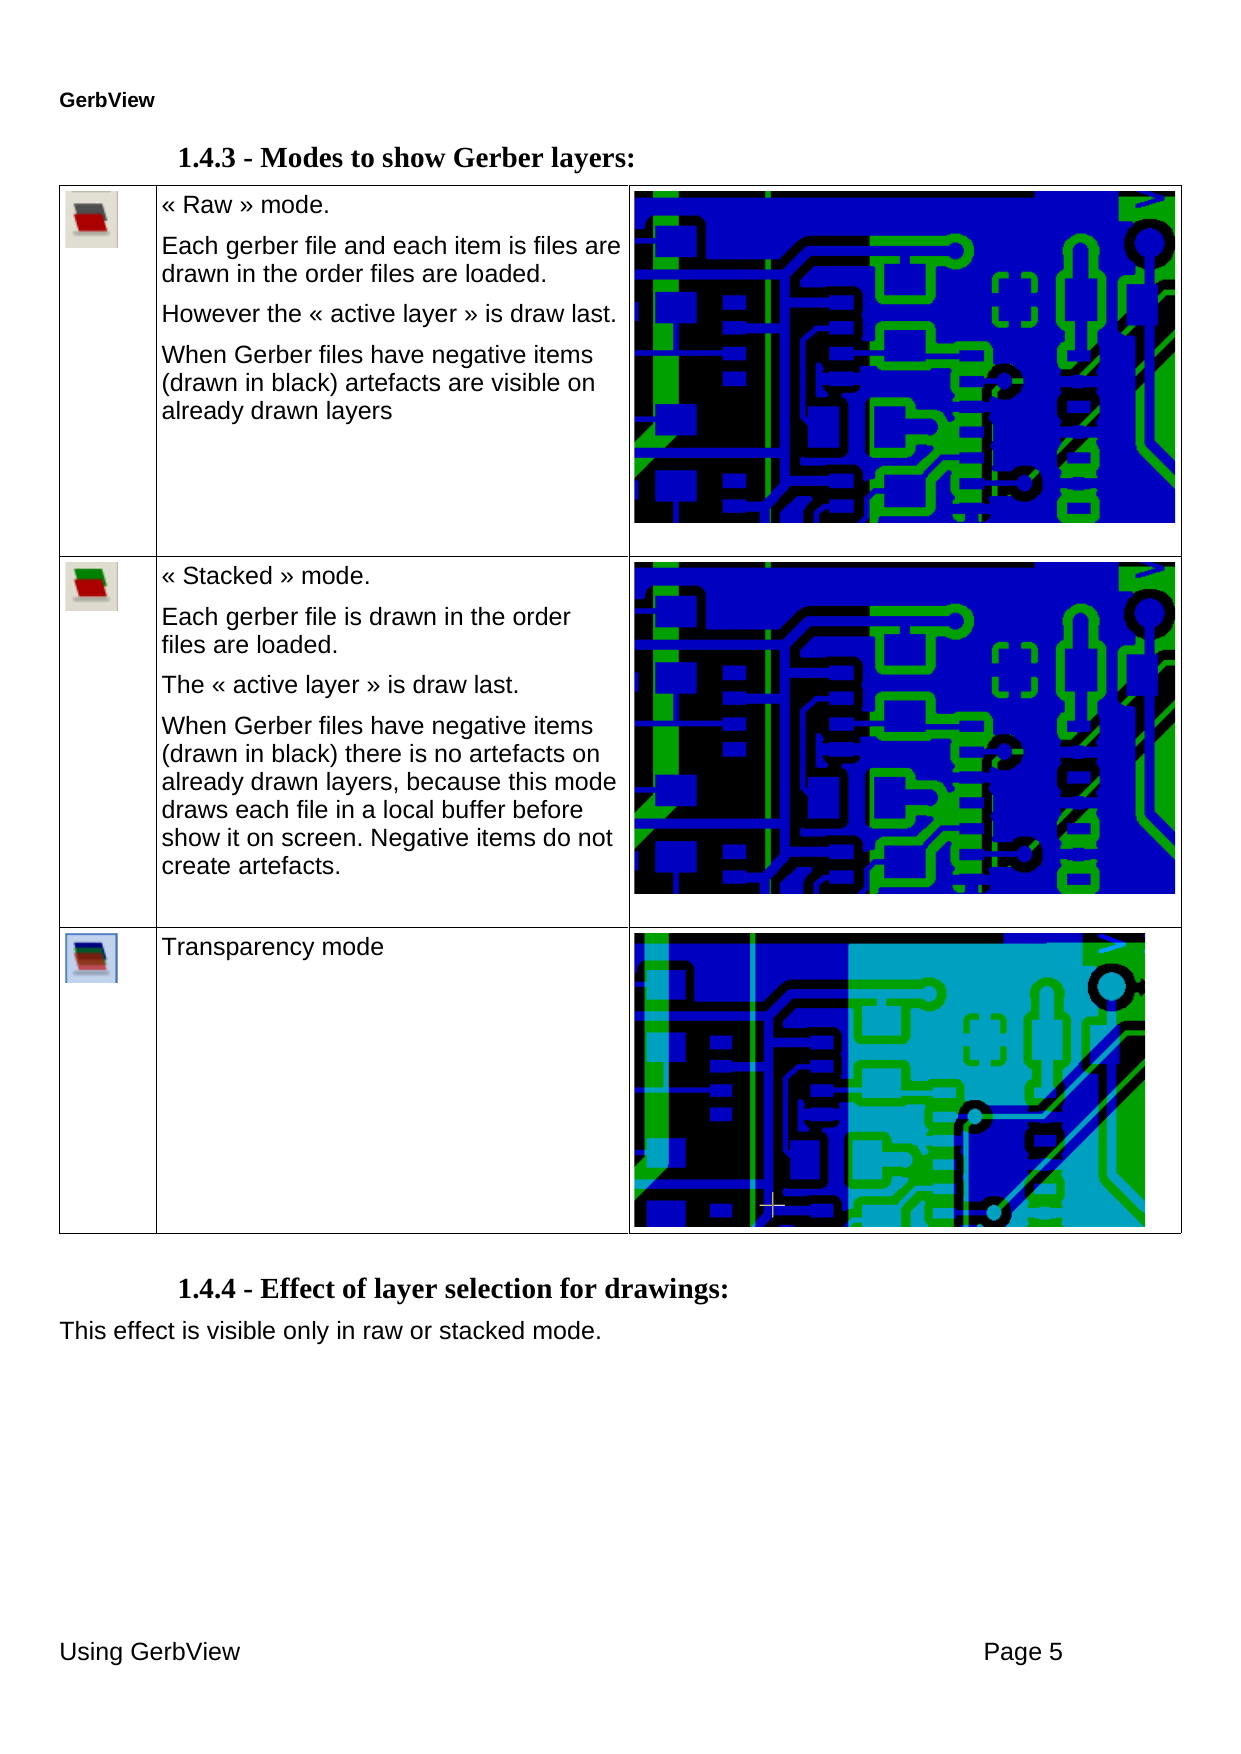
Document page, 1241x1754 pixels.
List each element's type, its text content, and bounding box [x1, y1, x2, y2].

picture [634, 191, 1176, 523]
picture [634, 562, 1176, 894]
table_cell [630, 928, 1181, 1233]
picture [634, 933, 1146, 1227]
subtitle Modes to show Gerber layers: [177, 141, 1181, 173]
table_header [60, 186, 156, 556]
text This effect is visible only in raw or stacked mode. [59, 1317, 1181, 1344]
picture [64, 191, 118, 248]
table_cell « Stacked » mode. Each gerber file is drawn in the order files are loaded. The « active layer » is draw last. When Gerber files have negative items (drawn in black) there is no artefacts on already drawn layers, because this mode draws each file in a local buffer before show it on screen. Negative items do not create artefacts. [157, 557, 628, 927]
table_header « Raw » mode. Each gerber file and each item is files are drawn in the order files are loaded. However the « active layer » is draw last. When Gerber files have negative items (drawn in black) artefacts are visible on already drawn layers [157, 186, 628, 556]
picture [64, 562, 118, 611]
subtitle Effect of layer selection for drawings: [177, 1272, 1181, 1305]
table_cell [630, 894, 1181, 927]
table_cell [60, 557, 156, 927]
table_header [630, 186, 1181, 522]
table_cell Transparency mode [157, 928, 628, 1233]
table_header [630, 523, 1181, 556]
picture [64, 933, 118, 983]
table_cell [630, 557, 1181, 893]
table_cell [60, 928, 156, 1233]
